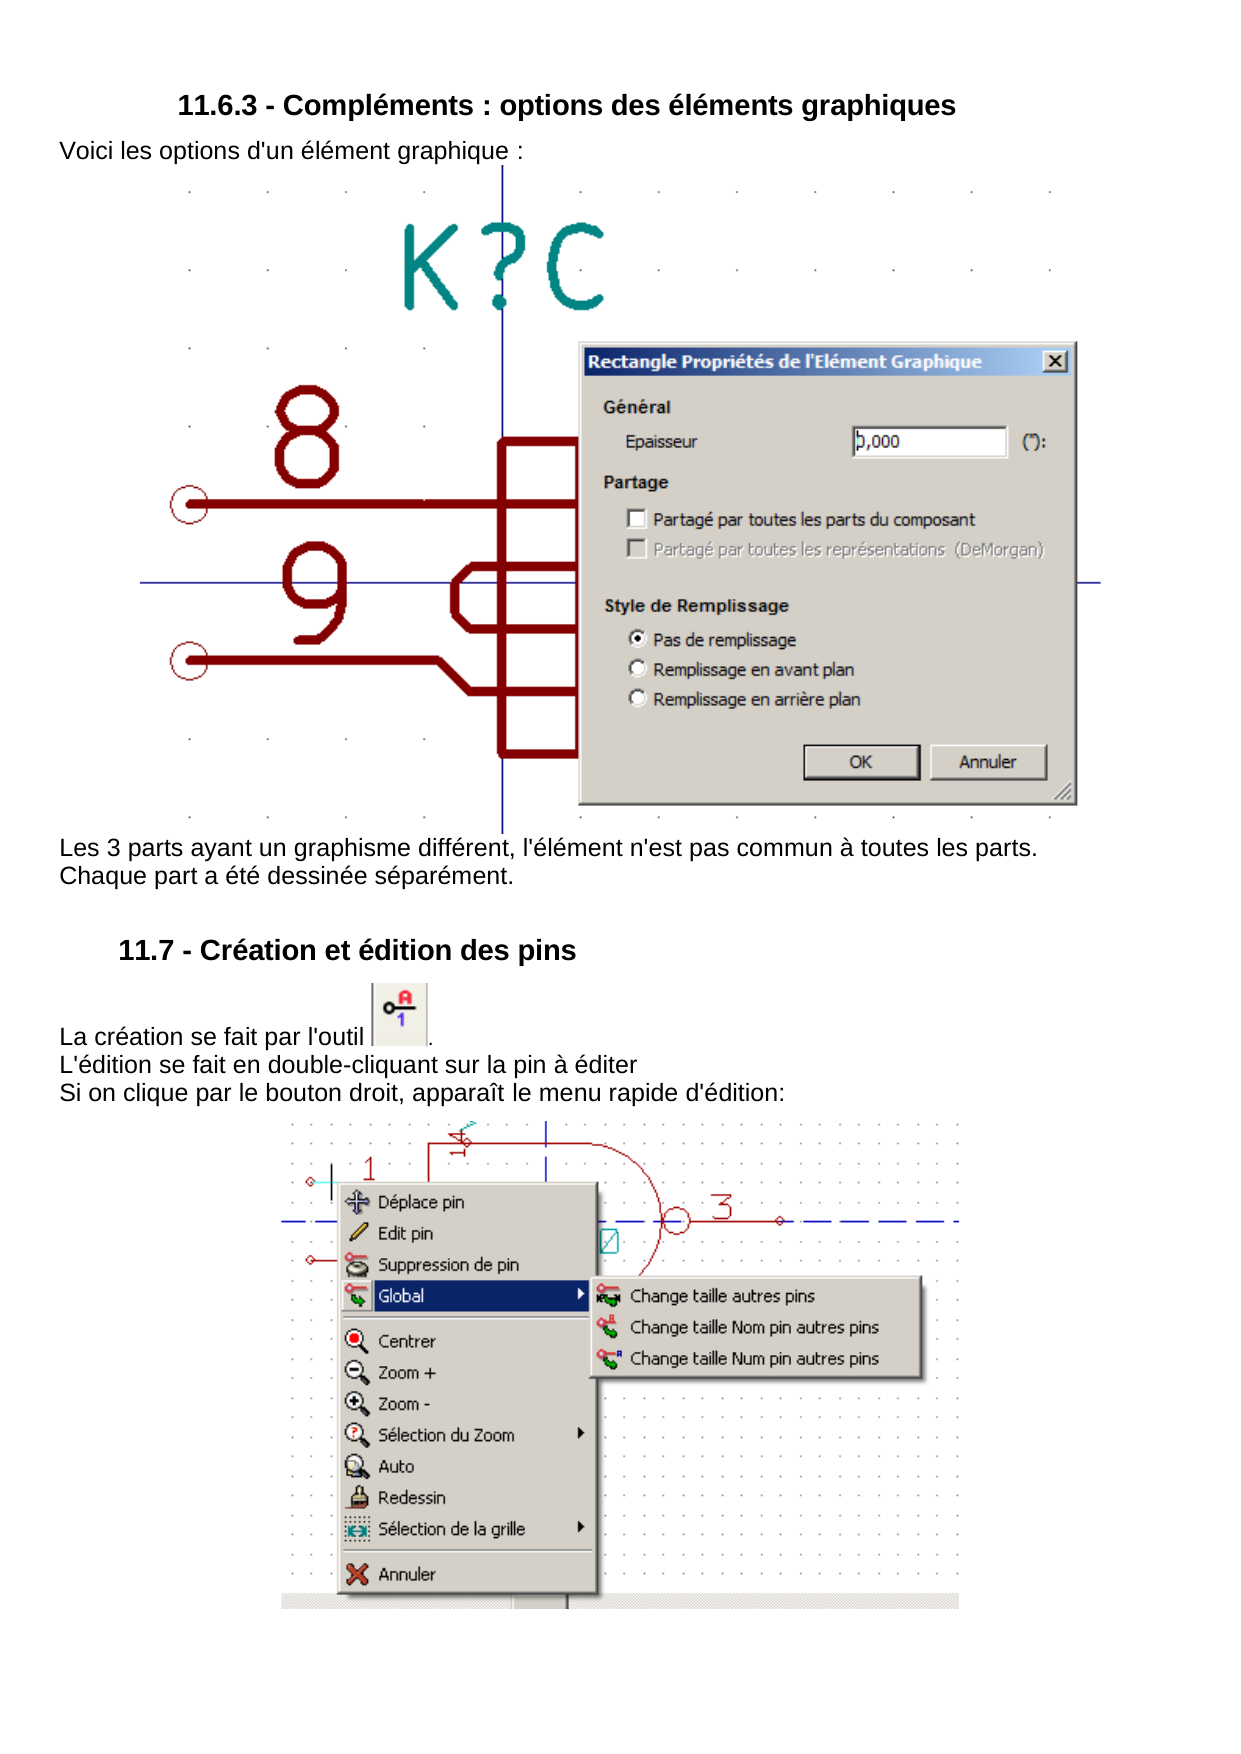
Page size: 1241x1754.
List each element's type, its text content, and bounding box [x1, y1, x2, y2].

subtitle Création et édition des pins [118, 934, 1181, 967]
text Voici les options d'un élément graphique : [59, 137, 1181, 165]
text Les 3 parts ayant un graphisme différent, l'élément n'est pas commun à toutes les parts. [59, 834, 1181, 862]
text L'édition se fait en double-cliquant sur la pin à éditer [59, 1051, 1181, 1079]
subtitle Compléments : options des éléments graphiques [177, 88, 1181, 121]
picture [371, 983, 428, 1046]
picture [281, 1121, 959, 1609]
picture [139, 165, 1101, 834]
text Si on clique par le bouton droit, apparaît le menu rapide d'édition: [59, 1079, 1181, 1107]
text La création se fait par l'outil . [59, 983, 1181, 1051]
text Chaque part a été dessinée séparément. [59, 862, 1181, 890]
